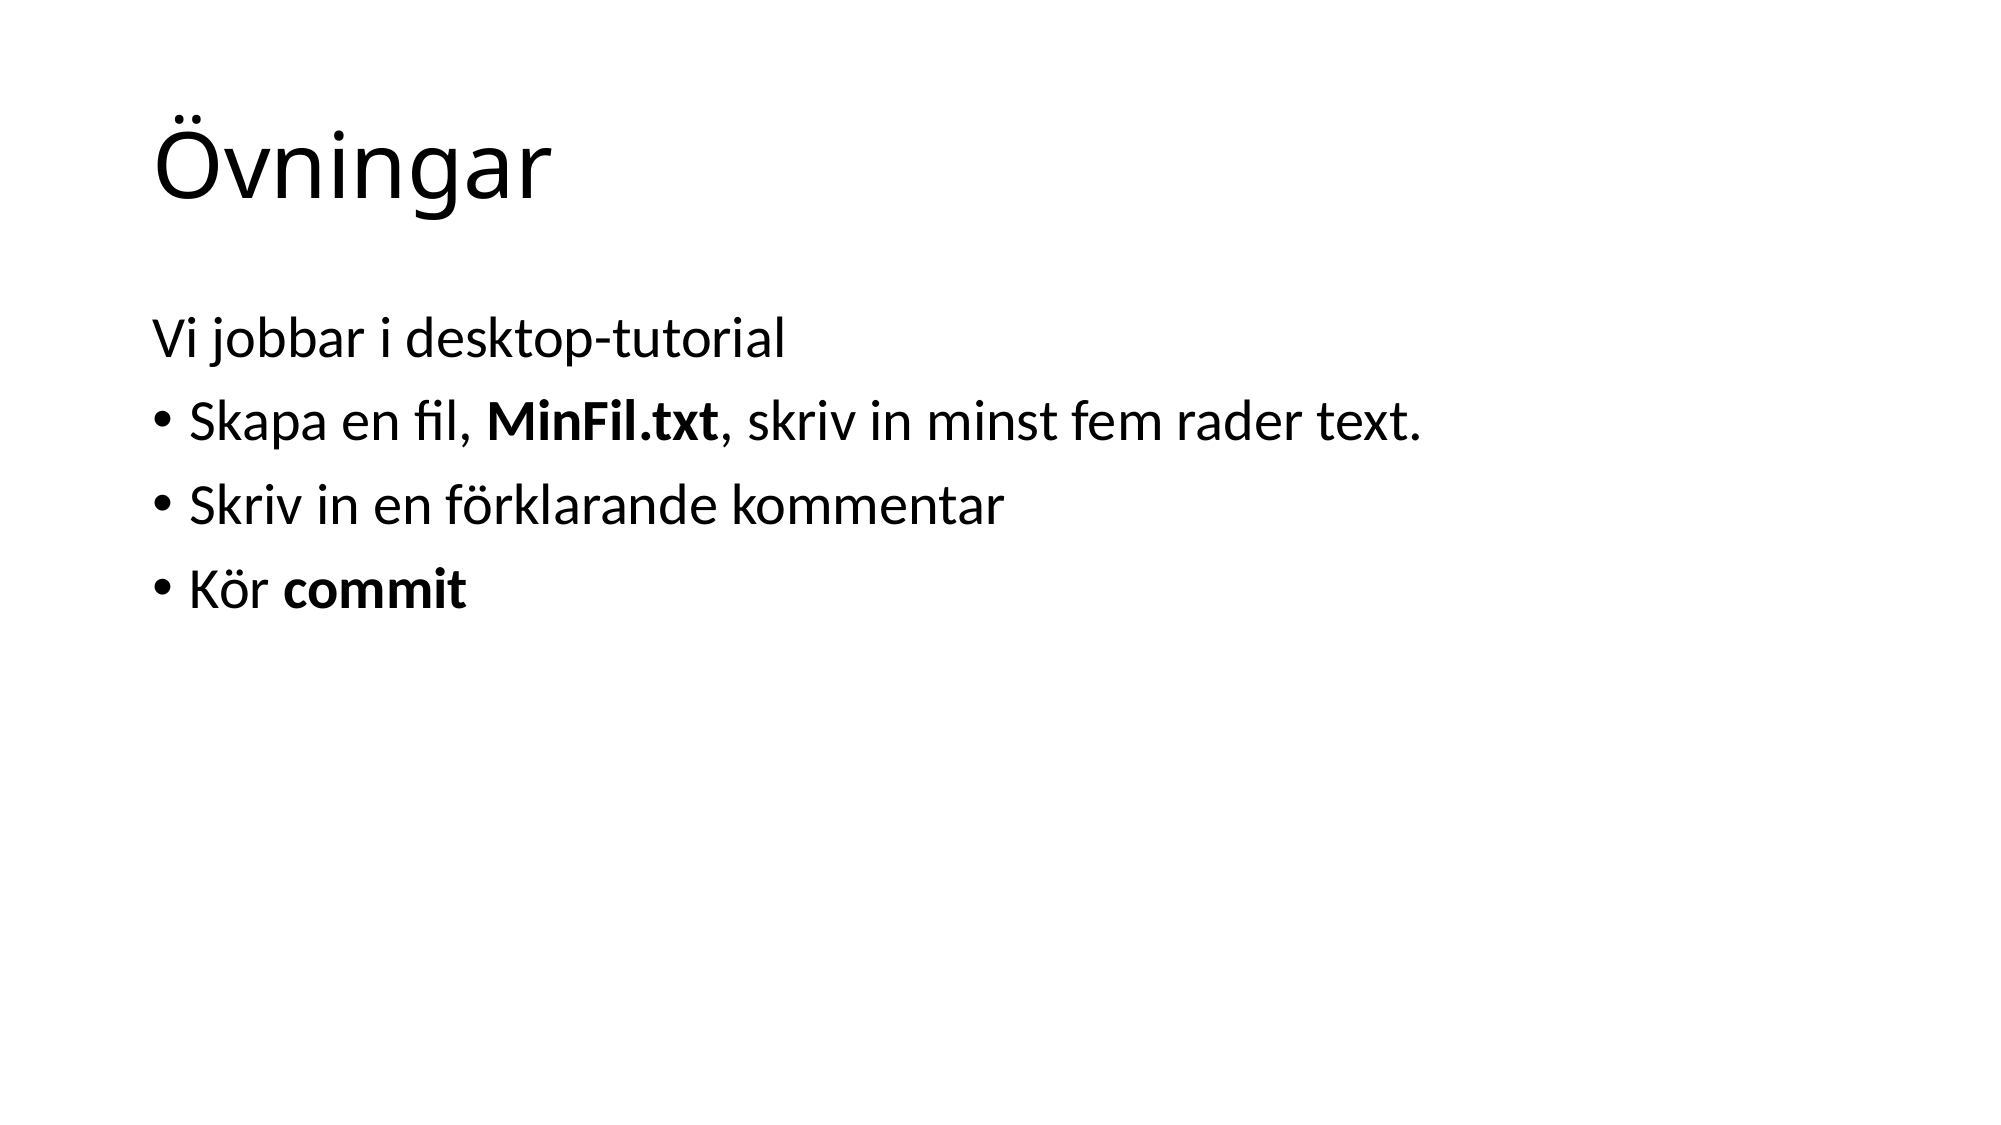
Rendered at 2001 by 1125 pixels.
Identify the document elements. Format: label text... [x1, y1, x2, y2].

list Vi jobbar i desktop-tutorial Skapa en fil, MinFil.txt, skriv in minst fem rader text. Skriv in en förklarande kommentar Kör commit [137, 299, 1863, 1014]
title Övningar [137, 59, 1863, 278]
